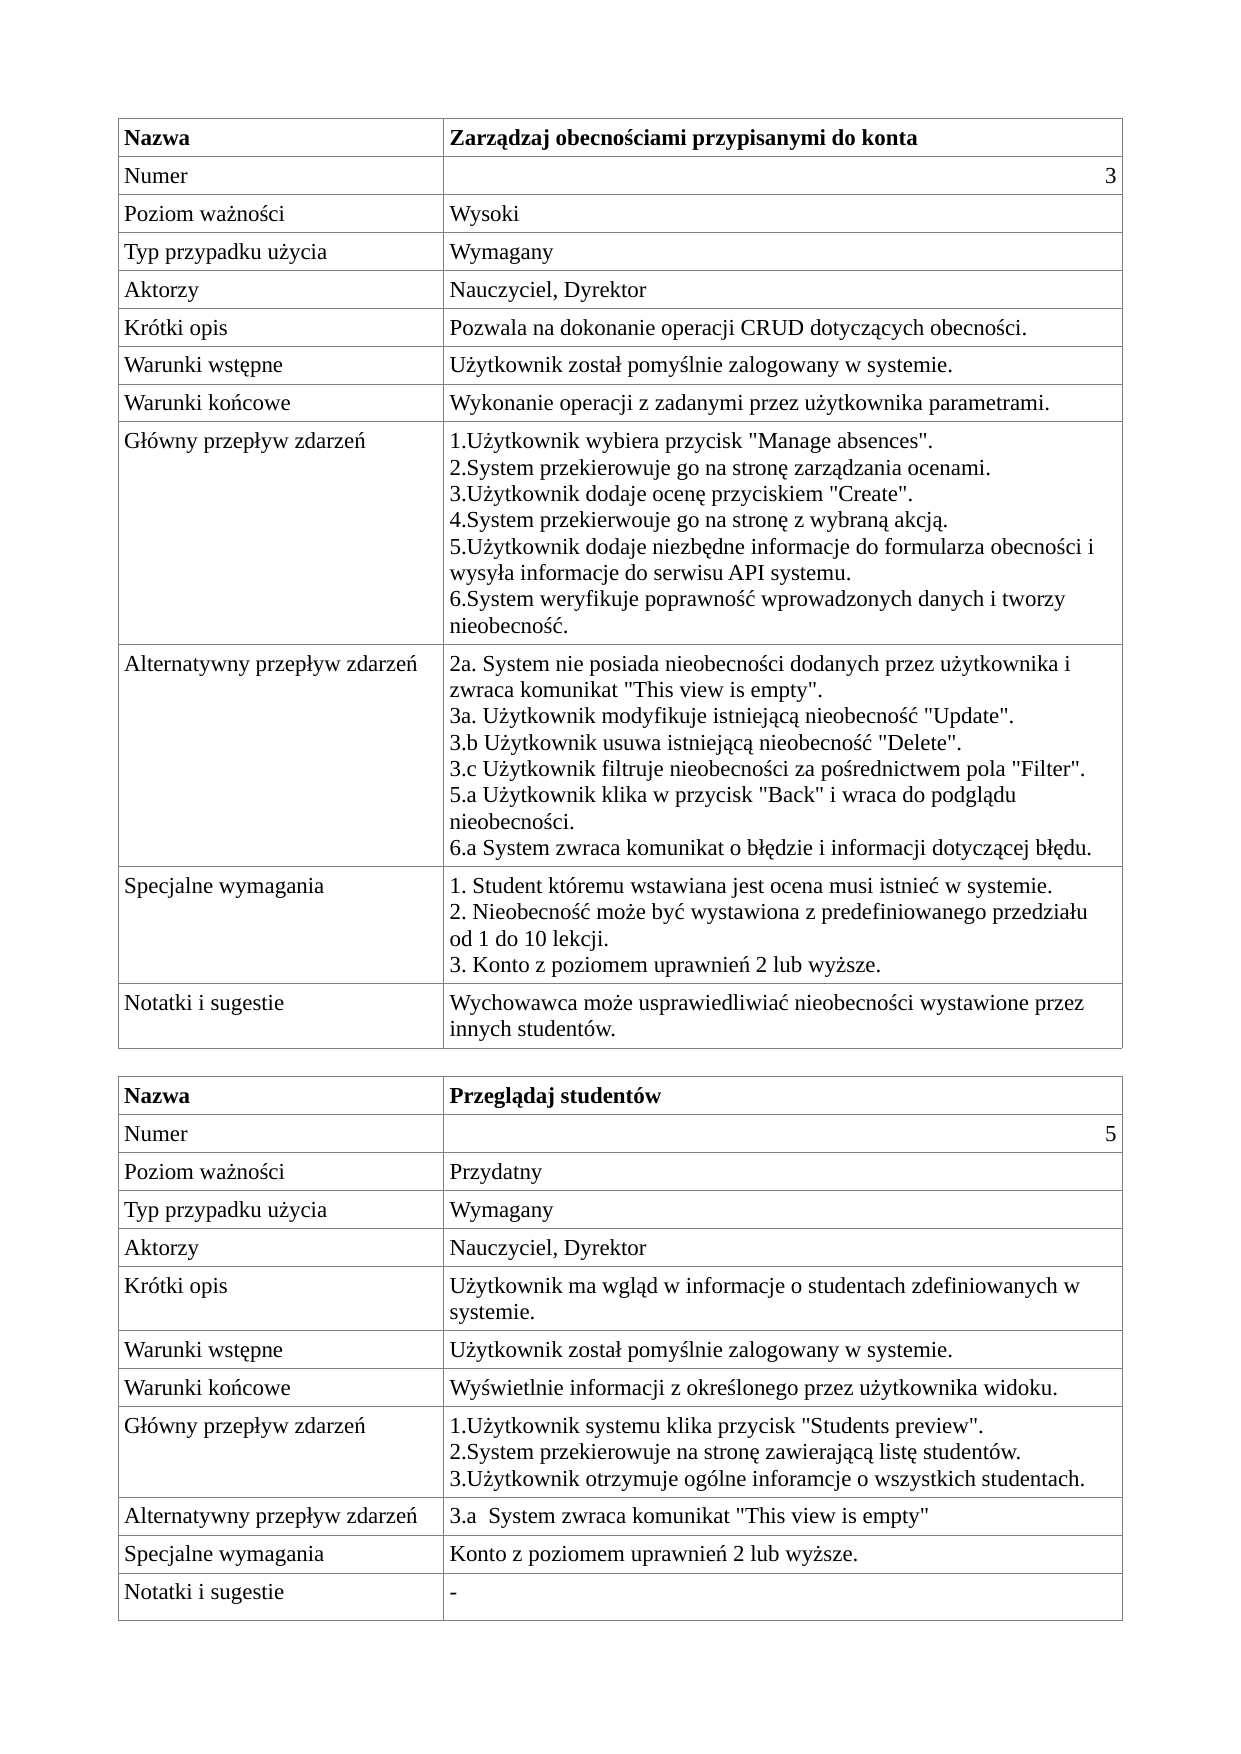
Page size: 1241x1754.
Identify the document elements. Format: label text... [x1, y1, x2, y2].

table_cell Warunki wstępne [119, 347, 443, 383]
table_cell Pozwala na dokonanie operacji CRUD dotyczących obecności. [444, 309, 1122, 346]
table_header Nazwa [119, 1077, 443, 1114]
table_cell Aktorzy [119, 1229, 443, 1266]
table_cell Aktorzy [119, 271, 443, 308]
table_cell Warunki wstępne [119, 1331, 443, 1368]
table_cell Specjalne wymagania [119, 1536, 443, 1572]
table_cell Użytkownik ma wgląd w informacje o studentach zdefiniowanych w systemie. [444, 1267, 1122, 1330]
table_cell Wykonanie operacji z zadanymi przez użytkownika parametrami. [444, 385, 1122, 421]
table_header Zarządzaj obecnościami przypisanymi do konta [444, 119, 1122, 156]
table_cell 3 [444, 157, 1122, 194]
table_cell 1.Użytkownik wybiera przycisk "Manage absences". 2.System przekierowuje go na stronę zarządzania ocenami. 3.Użytkownik dodaje ocenę przyciskiem "Create". 4.System przekierwouje go na stronę z wybraną akcją. 5.Użytkownik dodaje niezbędne informacje do formularza obecności i wysyła informacje do serwisu API systemu. 6.System weryfikuje poprawność wprowadzonych danych i tworzy nieobecność. [444, 422, 1122, 644]
table_cell Użytkownik został pomyślnie zalogowany w systemie. [444, 347, 1122, 383]
table_cell 2a. System nie posiada nieobecności dodanych przez użytkownika i zwraca komunikat "This view is empty". 3a. Użytkownik modyfikuje istniejącą nieobecność "Update". 3.b Użytkownik usuwa istniejącą nieobecność "Delete". 3.c Użytkownik filtruje nieobecności za pośrednictwem pola "Filter". 5.a Użytkownik klika w przycisk "Back" i wraca do podglądu nieobecności. 6.a System zwraca komunikat o błędzie i informacji dotyczącej błędu. [444, 645, 1122, 866]
table_header Nazwa [119, 119, 443, 156]
table_cell Typ przypadku użycia [119, 233, 443, 270]
table_cell 1. Student któremu wstawiana jest ocena musi istnieć w systemie. 2. Nieobecność może być wystawiona z predefiniowanego przedziału od 1 do 10 lekcji. 3. Konto z poziomem uprawnień 2 lub wyższe. [444, 867, 1122, 983]
table_cell Konto z poziomem uprawnień 2 lub wyższe. [444, 1536, 1122, 1572]
table_cell Warunki końcowe [119, 1369, 443, 1406]
table_cell Notatki i sugestie [119, 984, 443, 1047]
table_cell Przydatny [444, 1153, 1122, 1190]
table_cell Warunki końcowe [119, 385, 443, 421]
table_cell Krótki opis [119, 1267, 443, 1330]
table_cell Numer [119, 1115, 443, 1152]
table_cell Poziom ważności [119, 1153, 443, 1190]
table_cell 3.a System zwraca komunikat "This view is empty" [444, 1498, 1122, 1534]
table_cell Notatki i sugestie [119, 1574, 443, 1620]
table_cell Nauczyciel, Dyrektor [444, 271, 1122, 308]
table_cell Specjalne wymagania [119, 867, 443, 983]
table_cell Poziom ważności [119, 195, 443, 232]
table_cell Wychowawca może usprawiedliwiać nieobecności wystawione przez innych studentów. [444, 984, 1122, 1047]
table_cell Wymagany [444, 233, 1122, 270]
table_cell Wymagany [444, 1191, 1122, 1228]
table_cell Nauczyciel, Dyrektor [444, 1229, 1122, 1266]
table_cell 1.Użytkownik systemu klika przycisk "Students preview". 2.System przekierowuje na stronę zawierającą listę studentów. 3.Użytkownik otrzymuje ogólne inforamcje o wszystkich studentach. [444, 1407, 1122, 1497]
table_cell Wysoki [444, 195, 1122, 232]
table_cell Użytkownik został pomyślnie zalogowany w systemie. [444, 1331, 1122, 1368]
table_cell Numer [119, 157, 443, 194]
table_cell Główny przepływ zdarzeń [119, 1407, 443, 1497]
table_cell Wyświetlnie informacji z określonego przez użytkownika widoku. [444, 1369, 1122, 1406]
table_cell - [444, 1574, 1122, 1620]
table_header Przeglądaj studentów [444, 1077, 1122, 1114]
table_cell Alternatywny przepływ zdarzeń [119, 1498, 443, 1534]
table_cell 5 [444, 1115, 1122, 1152]
table_cell Alternatywny przepływ zdarzeń [119, 645, 443, 866]
table_cell Główny przepływ zdarzeń [119, 422, 443, 644]
table_cell Typ przypadku użycia [119, 1191, 443, 1228]
table_cell Krótki opis [119, 309, 443, 346]
